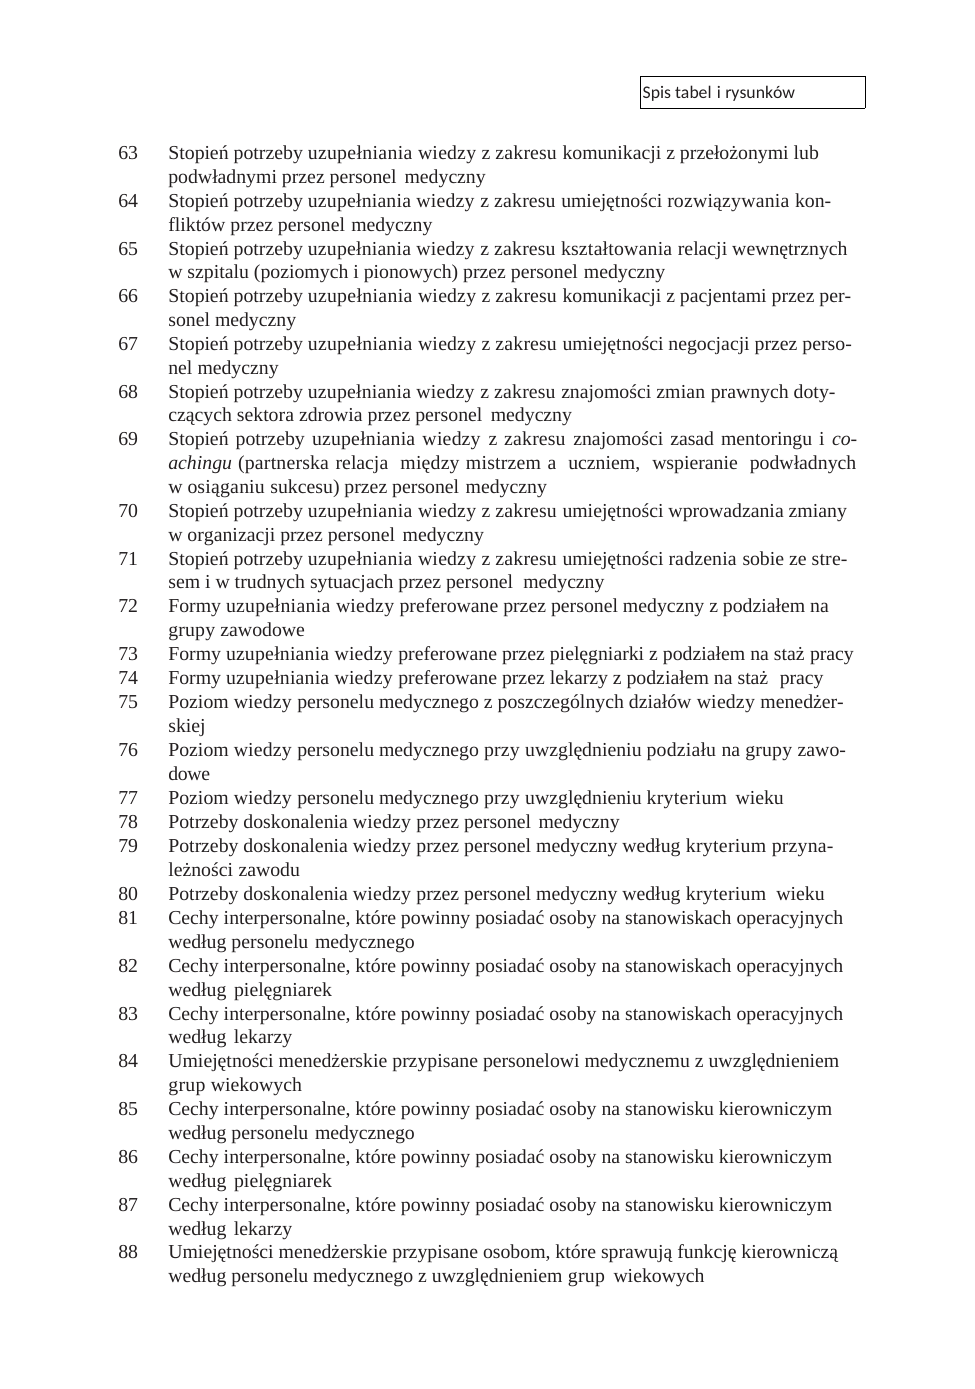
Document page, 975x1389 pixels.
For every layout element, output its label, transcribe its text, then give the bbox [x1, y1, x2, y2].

list Stopień potrzeby uzupełniania wiedzy z zakresu umiejętności radzenia sobie ze stre- sem i w trudnych sytuacjach przez personel medyczny [118, 547, 857, 593]
list Umiejętności menedżerskie przypisane personelowi medycznemu z uwzględnieniem grup wiekowych [118, 1049, 857, 1096]
list Stopień potrzeby uzupełniania wiedzy z zakresu umiejętności negocjacji przez perso- nel medyczny [118, 332, 857, 378]
list Formy uzupełniania wiedzy preferowane przez lekarzy z podziałem na staż pracy [118, 666, 869, 689]
list Stopień potrzeby uzupełniania wiedzy z zakresu umiejętności wprowadzania zmiany w organizacji przez personel medyczny [118, 499, 857, 546]
list Cechy interpersonalne, które powinny posiadać osoby na stanowiskach operacyjnych według pielęgniarek [118, 954, 857, 1000]
list Formy uzupełniania wiedzy preferowane przez personel medyczny z podziałem na grupy zawodowe [118, 594, 857, 641]
list Poziom wiedzy personelu medycznego przy uwzględnieniu podziału na grupy zawo- dowe [118, 738, 857, 785]
list Potrzeby doskonalenia wiedzy przez personel medyczny [118, 810, 869, 833]
list Stopień potrzeby uzupełniania wiedzy z zakresu kształtowania relacji wewnętrznych w szpitalu (poziomych i pionowych) przez personel medyczny [118, 236, 857, 283]
list Poziom wiedzy personelu medycznego przy uwzględnieniu kryterium wieku [118, 786, 869, 808]
list Poziom wiedzy personelu medycznego z poszczególnych działów wiedzy menedżer- skiej [118, 690, 857, 737]
list Stopień potrzeby uzupełniania wiedzy z zakresu znajomości zmian prawnych doty- czących sektora zdrowia przez personel medyczny [118, 379, 857, 426]
list Cechy interpersonalne, które powinny posiadać osoby na stanowiskach operacyjnych według lekarzy [118, 1002, 857, 1048]
list Cechy interpersonalne, które powinny posiadać osoby na stanowisku kierowniczym według pielęgniarek [118, 1145, 857, 1192]
list Stopień potrzeby uzupełniania wiedzy z zakresu komunikacji z pacjentami przez per- sonel medyczny [118, 284, 857, 331]
list Stopień potrzeby uzupełniania wiedzy z zakresu znajomości zasad mentoringu i co- achingu (partnerska relacja między mistrzem a uczniem, wspieranie podwładnych w osiąganiu sukcesu) przez personel medyczny [118, 427, 857, 498]
list Stopień potrzeby uzupełniania wiedzy z zakresu komunikacji z przełożonymi lub podwładnymi przez personel medyczny [118, 141, 857, 188]
list Potrzeby doskonalenia wiedzy przez personel medyczny według kryterium wieku [118, 882, 869, 904]
list Cechy interpersonalne, które powinny posiadać osoby na stanowisku kierowniczym według personelu medycznego [118, 1097, 857, 1144]
list Cechy interpersonalne, które powinny posiadać osoby na stanowisku kierowniczym według lekarzy [118, 1193, 857, 1239]
list Stopień potrzeby uzupełniania wiedzy z zakresu umiejętności rozwiązywania kon- fliktów przez personel medyczny [118, 189, 857, 235]
list Formy uzupełniania wiedzy preferowane przez pielęgniarki z podziałem na staż pracy [118, 642, 869, 665]
list Umiejętności menedżerskie przypisane osobom, które sprawują funkcję kierowniczą według personelu medycznego z uwzględnieniem grup wiekowych [118, 1241, 857, 1287]
list Potrzeby doskonalenia wiedzy przez personel medyczny według kryterium przyna- leżności zawodu [118, 834, 857, 881]
list Cechy interpersonalne, które powinny posiadać osoby na stanowiskach operacyjnych według personelu medycznego [118, 906, 857, 953]
